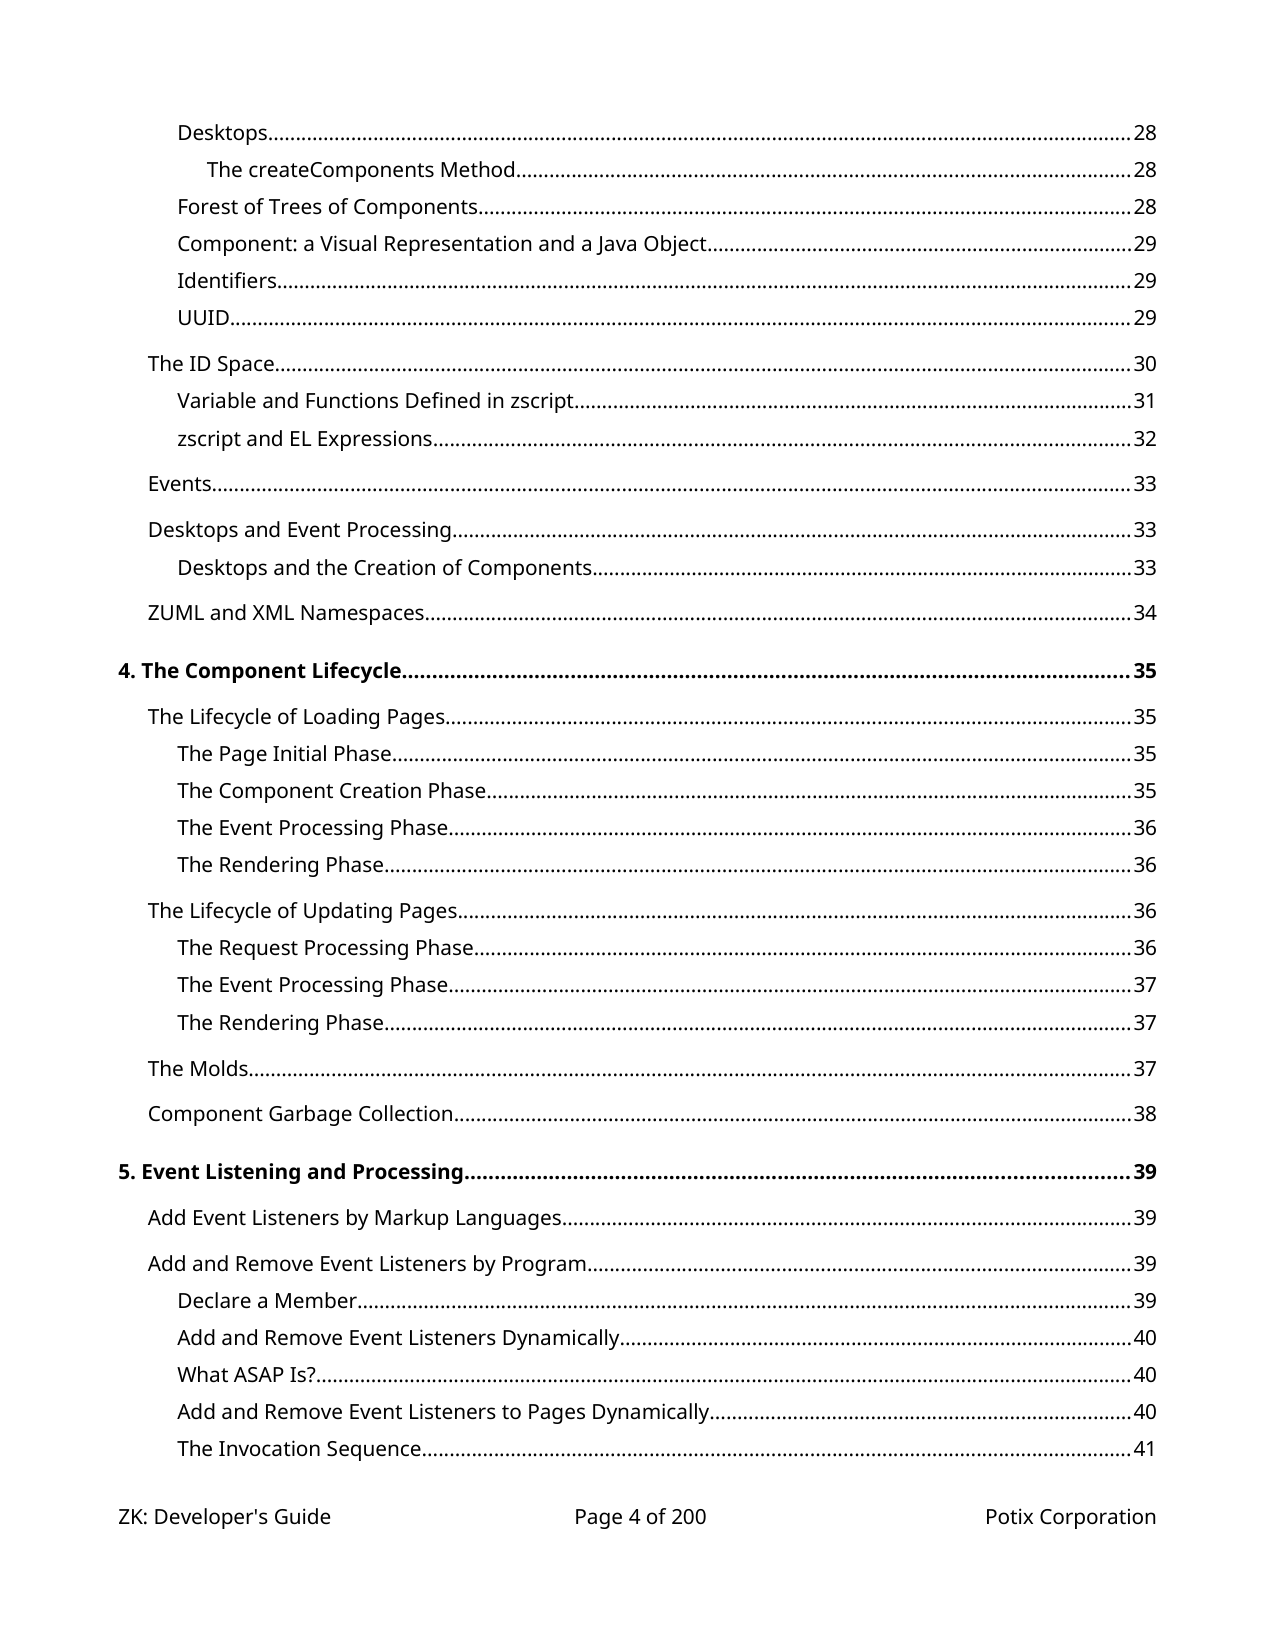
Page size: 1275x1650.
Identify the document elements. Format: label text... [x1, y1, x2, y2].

text The Page Initial Phase 35 [177, 739, 1157, 767]
text ZUML and XML Namespaces 34 [148, 598, 1157, 627]
text Component Garbage Collection 38 [148, 1099, 1157, 1128]
text Component: a Visual Representation and a Java Object 29 [177, 229, 1157, 258]
text Add and Remove Event Listeners Dynamically 40 [177, 1323, 1157, 1352]
text The ID Space 30 [148, 349, 1157, 378]
text The Event Processing Phase 37 [177, 971, 1157, 999]
text The Lifecycle of Loading Pages 35 [148, 702, 1157, 730]
text The Rendering Phase 37 [177, 1008, 1157, 1036]
text Desktops and Event Processing 33 [148, 516, 1157, 544]
text Events 33 [148, 469, 1157, 498]
text Desktops 28 [177, 118, 1157, 146]
text Variable and Functions Defined in zscript 31 [177, 387, 1157, 415]
text Declare a Member 39 [177, 1286, 1157, 1314]
text 4. The Component Lifecycle 35 [118, 656, 1157, 684]
text Add Event Listeners by Markup Languages 39 [148, 1203, 1157, 1231]
text The Event Processing Phase 36 [177, 813, 1157, 842]
text What ASAP Is? 40 [177, 1360, 1157, 1389]
text zscript and EL Expressions 32 [177, 424, 1157, 452]
text Add and Remove Event Listeners to Pages Dynamically 40 [177, 1397, 1157, 1426]
text The Lifecycle of Updating Pages 36 [148, 896, 1157, 925]
text Desktops and the Creation of Components 33 [177, 553, 1157, 581]
text Forest of Trees of Components 28 [177, 192, 1157, 221]
text UUID 29 [177, 303, 1157, 332]
text The Component Creation Phase 35 [177, 776, 1157, 804]
text Add and Remove Event Listeners by Program 39 [148, 1249, 1157, 1277]
text The createComponents Method 28 [207, 155, 1157, 183]
text Identifiers 29 [177, 266, 1157, 295]
text The Rendering Phase 36 [177, 851, 1157, 879]
text The Request Processing Phase 36 [177, 933, 1157, 962]
text The Invocation Sequence 41 [177, 1434, 1157, 1463]
text The Molds 37 [148, 1054, 1157, 1082]
text 5. Event Listening and Processing 39 [118, 1157, 1157, 1186]
